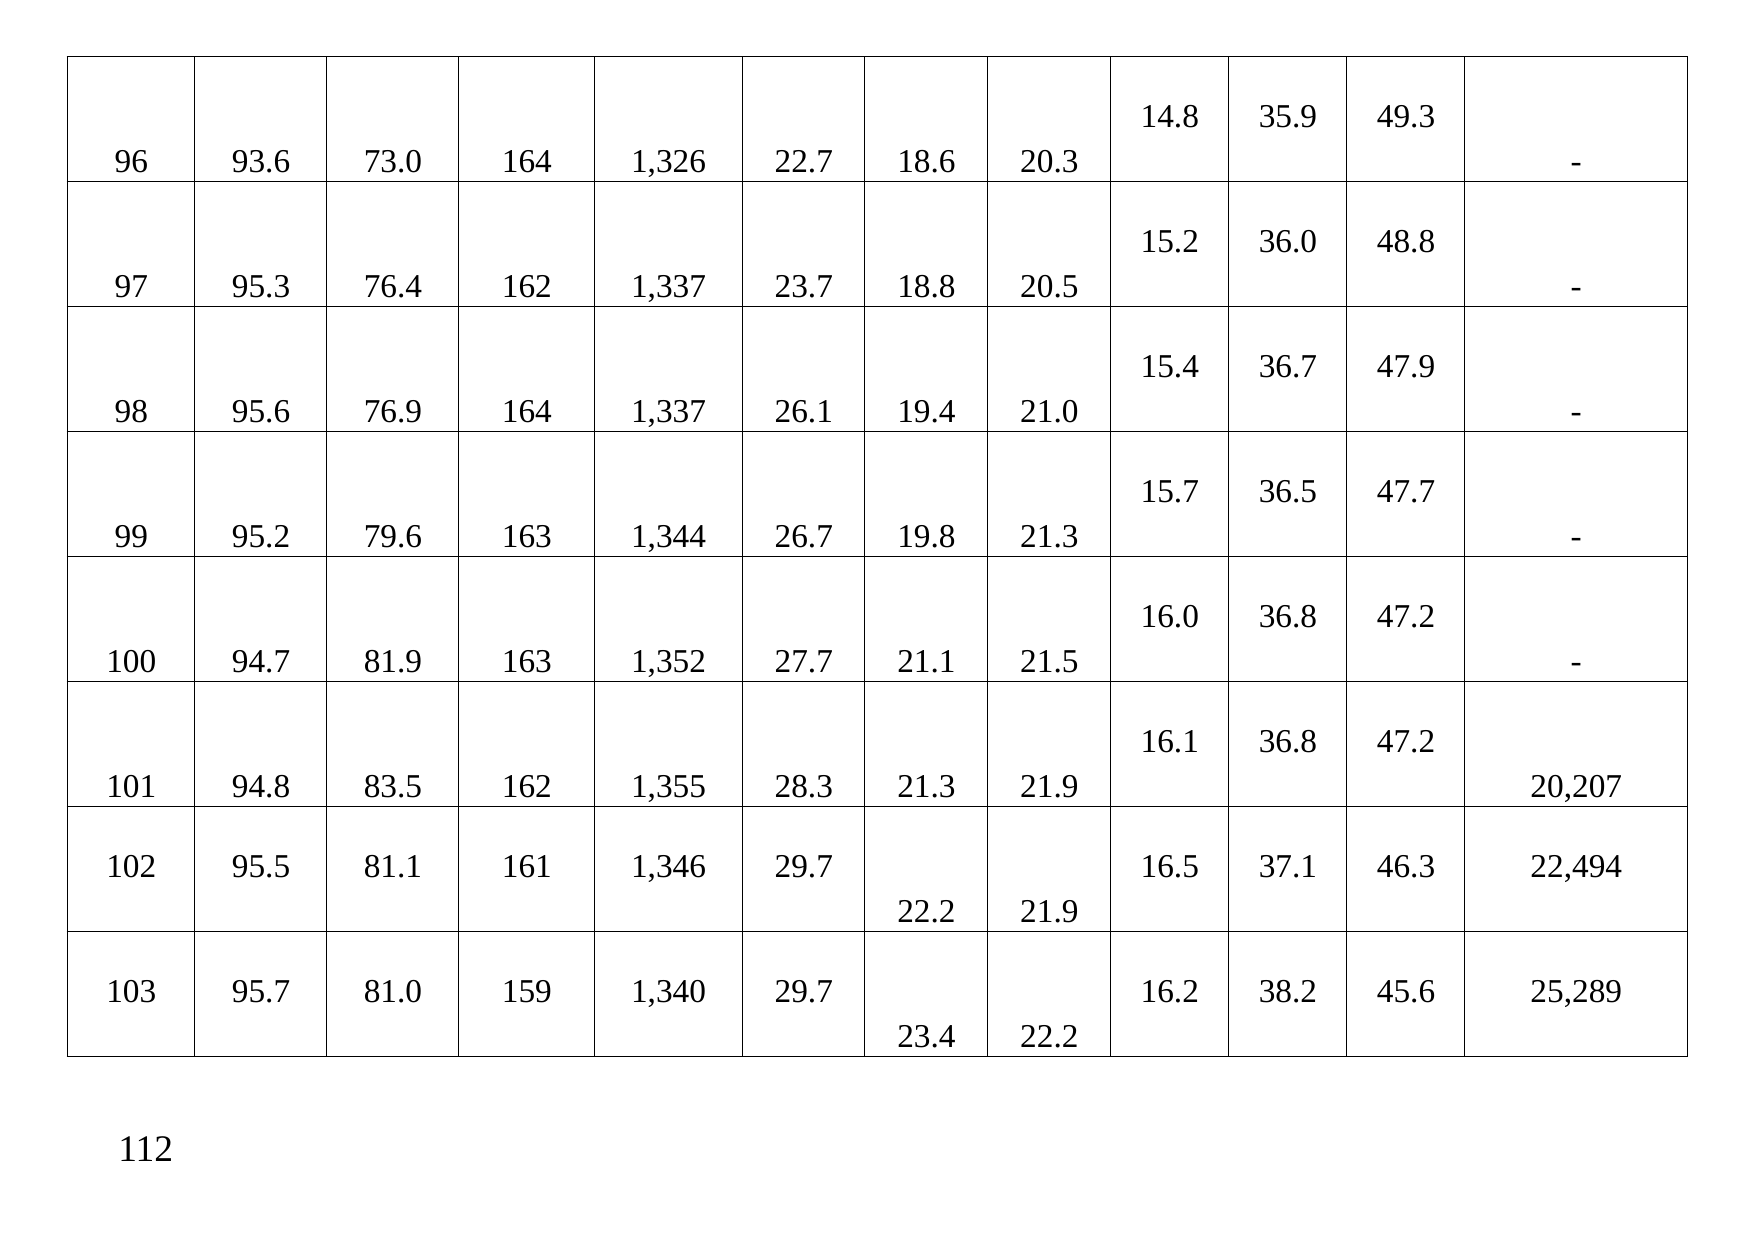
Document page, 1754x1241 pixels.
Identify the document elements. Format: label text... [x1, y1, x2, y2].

table_cell 95.7 [195, 932, 326, 1056]
table_cell 25,289 [1465, 932, 1687, 1056]
table_cell 1,337 [595, 182, 742, 306]
table_cell 26.1 [743, 307, 864, 431]
table_cell 23.4 [865, 932, 987, 1056]
table_cell 20,207 [1465, 682, 1687, 806]
table_cell 16.2 [1111, 932, 1228, 1056]
table_cell 1,340 [595, 932, 742, 1056]
table_cell 159 [459, 932, 594, 1056]
table_cell 97 [68, 182, 194, 306]
table_cell 47.7 [1347, 432, 1464, 556]
table_cell 96 [68, 57, 194, 181]
table_cell 16.1 [1111, 682, 1228, 806]
table_cell 36.7 [1229, 307, 1346, 431]
table_cell 102 [68, 807, 194, 931]
table_cell 49.3 [1347, 57, 1464, 181]
table_cell 36.0 [1229, 182, 1346, 306]
table_cell 21.9 [988, 682, 1110, 806]
table_cell 47.2 [1347, 682, 1464, 806]
table_cell 1,346 [595, 807, 742, 931]
table_cell 163 [459, 432, 594, 556]
table_cell 19.8 [865, 432, 987, 556]
table_cell 95.3 [195, 182, 326, 306]
table_cell 95.5 [195, 807, 326, 931]
table_cell 26.7 [743, 432, 864, 556]
table_cell 79.6 [327, 432, 458, 556]
table_cell 94.8 [195, 682, 326, 806]
table_cell 95.2 [195, 432, 326, 556]
table_cell 99 [68, 432, 194, 556]
table_cell 47.9 [1347, 307, 1464, 431]
table_cell 27.7 [743, 557, 864, 681]
table_cell 15.4 [1111, 307, 1228, 431]
table_cell 163 [459, 557, 594, 681]
table_cell 81.0 [327, 932, 458, 1056]
table_cell 21.0 [988, 307, 1110, 431]
table_cell 29.7 [743, 807, 864, 931]
table_cell 164 [459, 307, 594, 431]
table_cell 21.3 [988, 432, 1110, 556]
table_cell 36.5 [1229, 432, 1346, 556]
table_cell 76.9 [327, 307, 458, 431]
table_cell 162 [459, 182, 594, 306]
table_cell 76.4 [327, 182, 458, 306]
table_cell 23.7 [743, 182, 864, 306]
table_cell 83.5 [327, 682, 458, 806]
table_cell 94.7 [195, 557, 326, 681]
table_cell 36.8 [1229, 557, 1346, 681]
table_cell 1,344 [595, 432, 742, 556]
table_cell 22.2 [865, 807, 987, 931]
table_cell - [1465, 57, 1687, 181]
table_cell - [1465, 557, 1687, 681]
table_cell 164 [459, 57, 594, 181]
table_cell 95.6 [195, 307, 326, 431]
table_cell 21.3 [865, 682, 987, 806]
table_cell 22,494 [1465, 807, 1687, 931]
table_cell 36.8 [1229, 682, 1346, 806]
table_cell 28.3 [743, 682, 864, 806]
table_cell 22.7 [743, 57, 864, 181]
table_cell 93.6 [195, 57, 326, 181]
table_cell 37.1 [1229, 807, 1346, 931]
table_cell 19.4 [865, 307, 987, 431]
table_cell - [1465, 182, 1687, 306]
table_cell 45.6 [1347, 932, 1464, 1056]
table_cell 1,337 [595, 307, 742, 431]
table_cell 161 [459, 807, 594, 931]
table_cell 100 [68, 557, 194, 681]
table_cell 98 [68, 307, 194, 431]
table_cell 21.9 [988, 807, 1110, 931]
table_cell 46.3 [1347, 807, 1464, 931]
table_cell - [1465, 432, 1687, 556]
table_cell 18.6 [865, 57, 987, 181]
table_cell 22.2 [988, 932, 1110, 1056]
table_cell 14.8 [1111, 57, 1228, 181]
table_cell 103 [68, 932, 194, 1056]
table_cell 73.0 [327, 57, 458, 181]
table_cell 35.9 [1229, 57, 1346, 181]
table_cell 101 [68, 682, 194, 806]
table_cell - [1465, 307, 1687, 431]
table_cell 48.8 [1347, 182, 1464, 306]
table_cell 15.7 [1111, 432, 1228, 556]
table_cell 1,355 [595, 682, 742, 806]
table_cell 20.5 [988, 182, 1110, 306]
table_cell 18.8 [865, 182, 987, 306]
table_cell 15.2 [1111, 182, 1228, 306]
table_cell 20.3 [988, 57, 1110, 181]
table_cell 81.9 [327, 557, 458, 681]
table_cell 1,352 [595, 557, 742, 681]
table_cell 21.5 [988, 557, 1110, 681]
table_cell 21.1 [865, 557, 987, 681]
table_cell 81.1 [327, 807, 458, 931]
table_cell 162 [459, 682, 594, 806]
table_cell 38.2 [1229, 932, 1346, 1056]
table_cell 1,326 [595, 57, 742, 181]
table_cell 16.0 [1111, 557, 1228, 681]
table_cell 47.2 [1347, 557, 1464, 681]
table_cell 29.7 [743, 932, 864, 1056]
table_cell 16.5 [1111, 807, 1228, 931]
